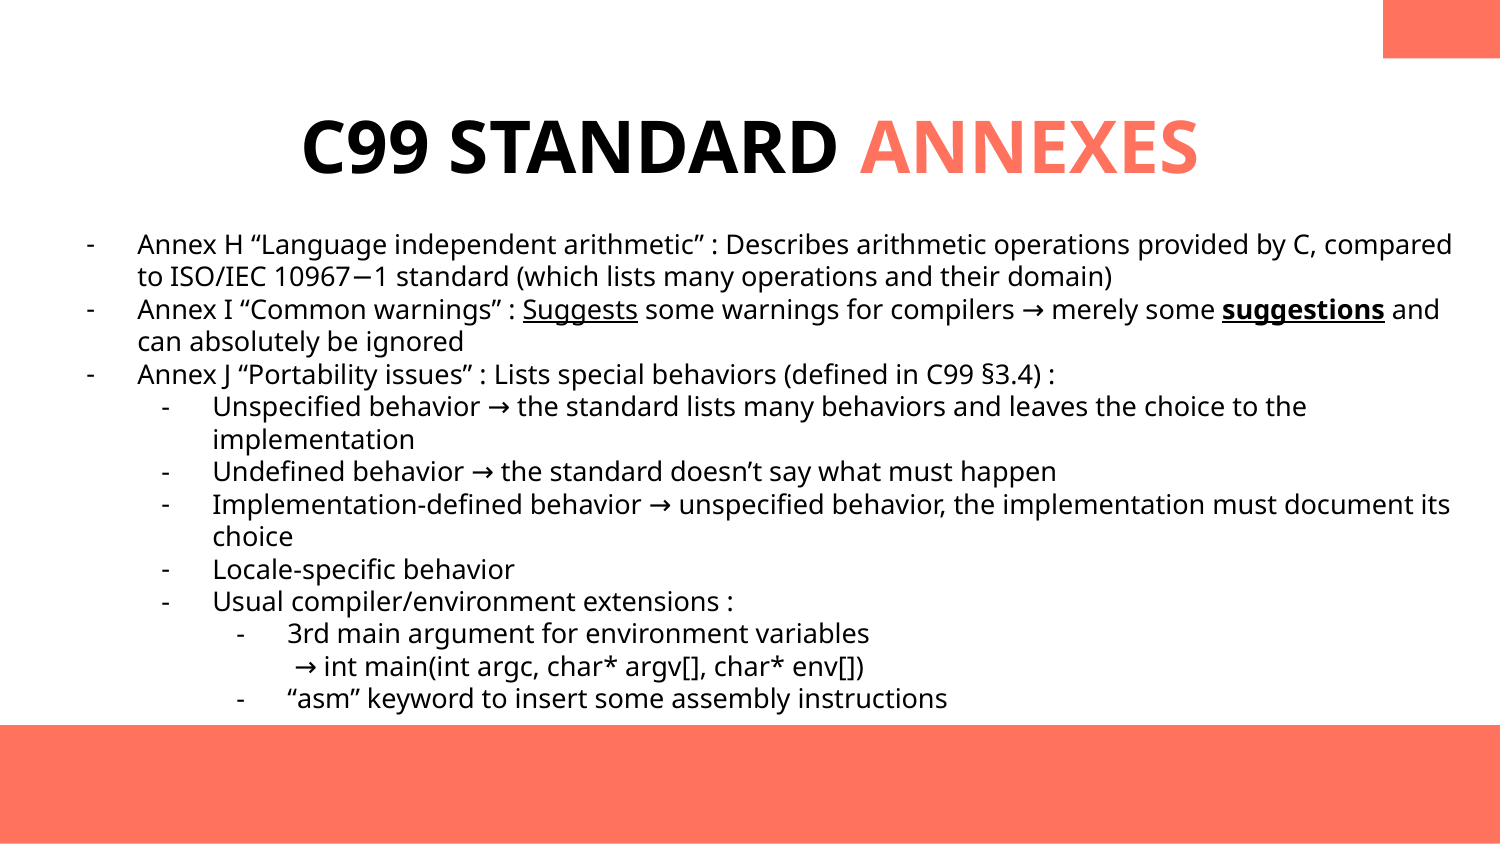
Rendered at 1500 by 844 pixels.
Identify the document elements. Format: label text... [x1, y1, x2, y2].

text_box Annex H “Language independent arithmetic” : Describes arithmetic operations provided by C, compared to ISO/IEC 10967−1 standard (which lists many operations and their domain) Annex I “Common warnings” : Suggests some warnings for compilers → merely some suggestions and can absolutely be ignored Annex J “Portability issues” : Lists special behaviors (defined in C99 §3.4) : Unspecified behavior → the standard lists many behaviors and leaves the choice to the implementation Undefined behavior → the standard doesn’t say what must happen Implementation-defined behavior → unspecified behavior, the implementation must document its choice Locale-specific behavior Usual compiler/environment extensions : 3rd main argument for environment variables → int main(int argc, char* argv[], char* env[]) “asm” keyword to insert some assembly instructions [47, 212, 1486, 716]
title C99 STANDARD ANNEXES [97, 107, 1402, 181]
